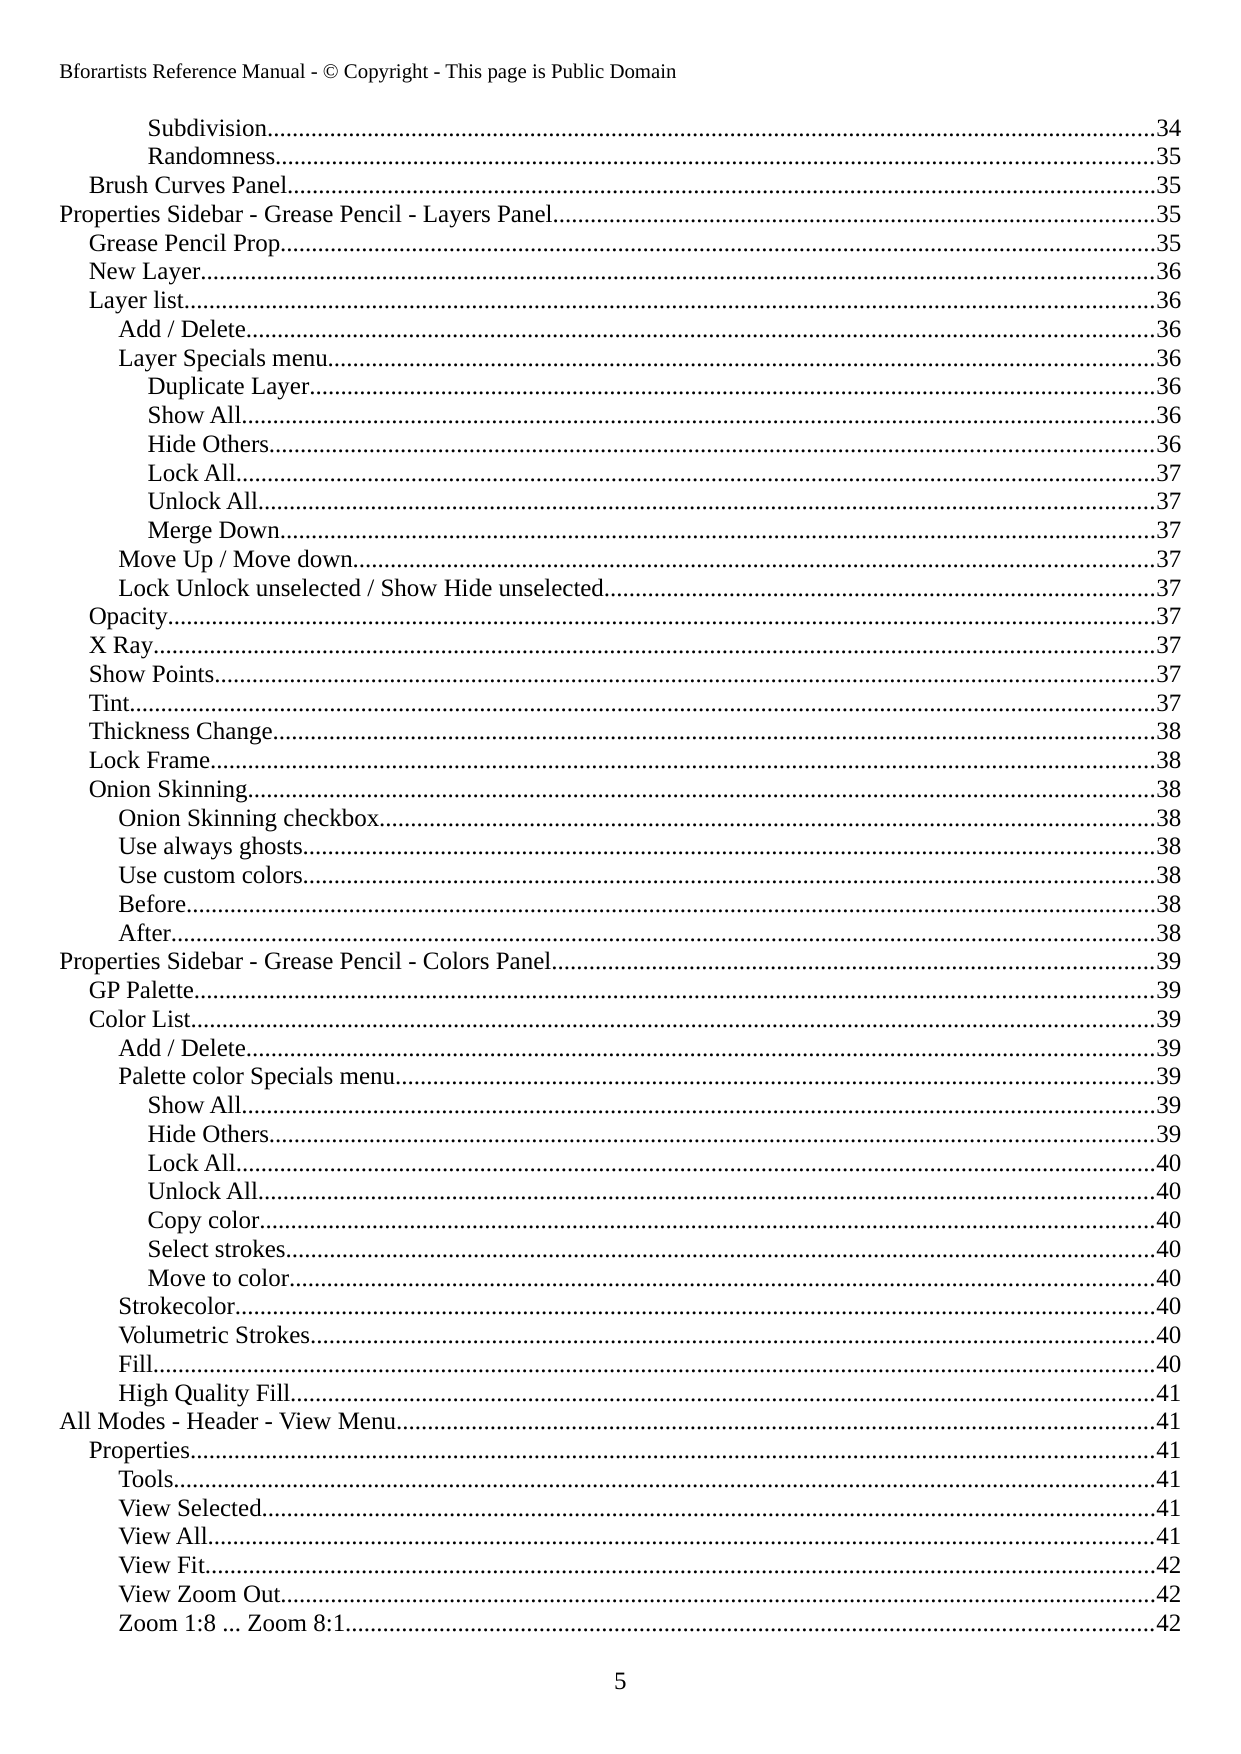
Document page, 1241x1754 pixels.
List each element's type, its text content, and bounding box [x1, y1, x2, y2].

text Palette color Specials menu 39 [118, 1061, 1181, 1090]
text Merge Down 37 [147, 515, 1181, 544]
text View All 41 [118, 1521, 1181, 1550]
text Copy color 40 [147, 1205, 1181, 1234]
text Lock All 37 [147, 458, 1181, 486]
text Lock Frame 38 [88, 745, 1181, 774]
text Randomness 35 [147, 141, 1181, 170]
text Hide Others 39 [147, 1119, 1181, 1148]
text Use always ghosts 38 [118, 831, 1181, 860]
text Properties Sidebar - Grease Pencil - Colors Panel 39 [59, 946, 1181, 975]
text Layer list 36 [88, 285, 1181, 314]
text Strokecolor 40 [118, 1291, 1181, 1320]
text Volumetric Strokes 40 [118, 1320, 1181, 1349]
text Grease Pencil Prop 35 [88, 228, 1181, 256]
text Duplicate Layer 36 [147, 371, 1181, 400]
text After 38 [118, 918, 1181, 946]
text Thickness Change 38 [88, 716, 1181, 745]
text Tint 37 [88, 688, 1181, 716]
text Brush Curves Panel 35 [88, 170, 1181, 199]
text Unlock All 37 [147, 486, 1181, 515]
text High Quality Fill 41 [118, 1378, 1181, 1406]
text Color List 39 [88, 1004, 1181, 1033]
text Properties Sidebar - Grease Pencil - Layers Panel 35 [59, 199, 1181, 228]
text Zoom 1:8 ... Zoom 8:1 42 [118, 1608, 1181, 1636]
text Lock Unlock unselected / Show Hide unselected 37 [118, 573, 1181, 601]
text New Layer 36 [88, 256, 1181, 285]
text Lock All 40 [147, 1148, 1181, 1176]
text Opacity 37 [88, 601, 1181, 630]
text Tools 41 [118, 1464, 1181, 1493]
text Onion Skinning 38 [88, 774, 1181, 803]
text Show All 39 [147, 1090, 1181, 1119]
text Use custom colors 38 [118, 860, 1181, 889]
text Before 38 [118, 889, 1181, 918]
text Onion Skinning checkbox 38 [118, 803, 1181, 831]
text Unlock All 40 [147, 1176, 1181, 1205]
text View Fit 42 [118, 1550, 1181, 1579]
text View Zoom Out 42 [118, 1579, 1181, 1608]
text Properties 41 [88, 1435, 1181, 1464]
text Layer Specials menu 36 [118, 343, 1181, 371]
text Show Points 37 [88, 659, 1181, 688]
text All Modes - Header - View Menu 41 [59, 1406, 1181, 1435]
text Add / Delete 39 [118, 1033, 1181, 1061]
text Add / Delete 36 [118, 314, 1181, 343]
text Move Up / Move down 37 [118, 544, 1181, 573]
text Select strokes 40 [147, 1234, 1181, 1263]
text X Ray 37 [88, 630, 1181, 659]
text Subdivision 34 [147, 113, 1181, 141]
text Hide Others 36 [147, 429, 1181, 458]
text GP Palette 39 [88, 975, 1181, 1004]
text Move to color 40 [147, 1263, 1181, 1291]
text Fill 40 [118, 1349, 1181, 1378]
text Show All 36 [147, 400, 1181, 429]
text View Selected 41 [118, 1493, 1181, 1521]
